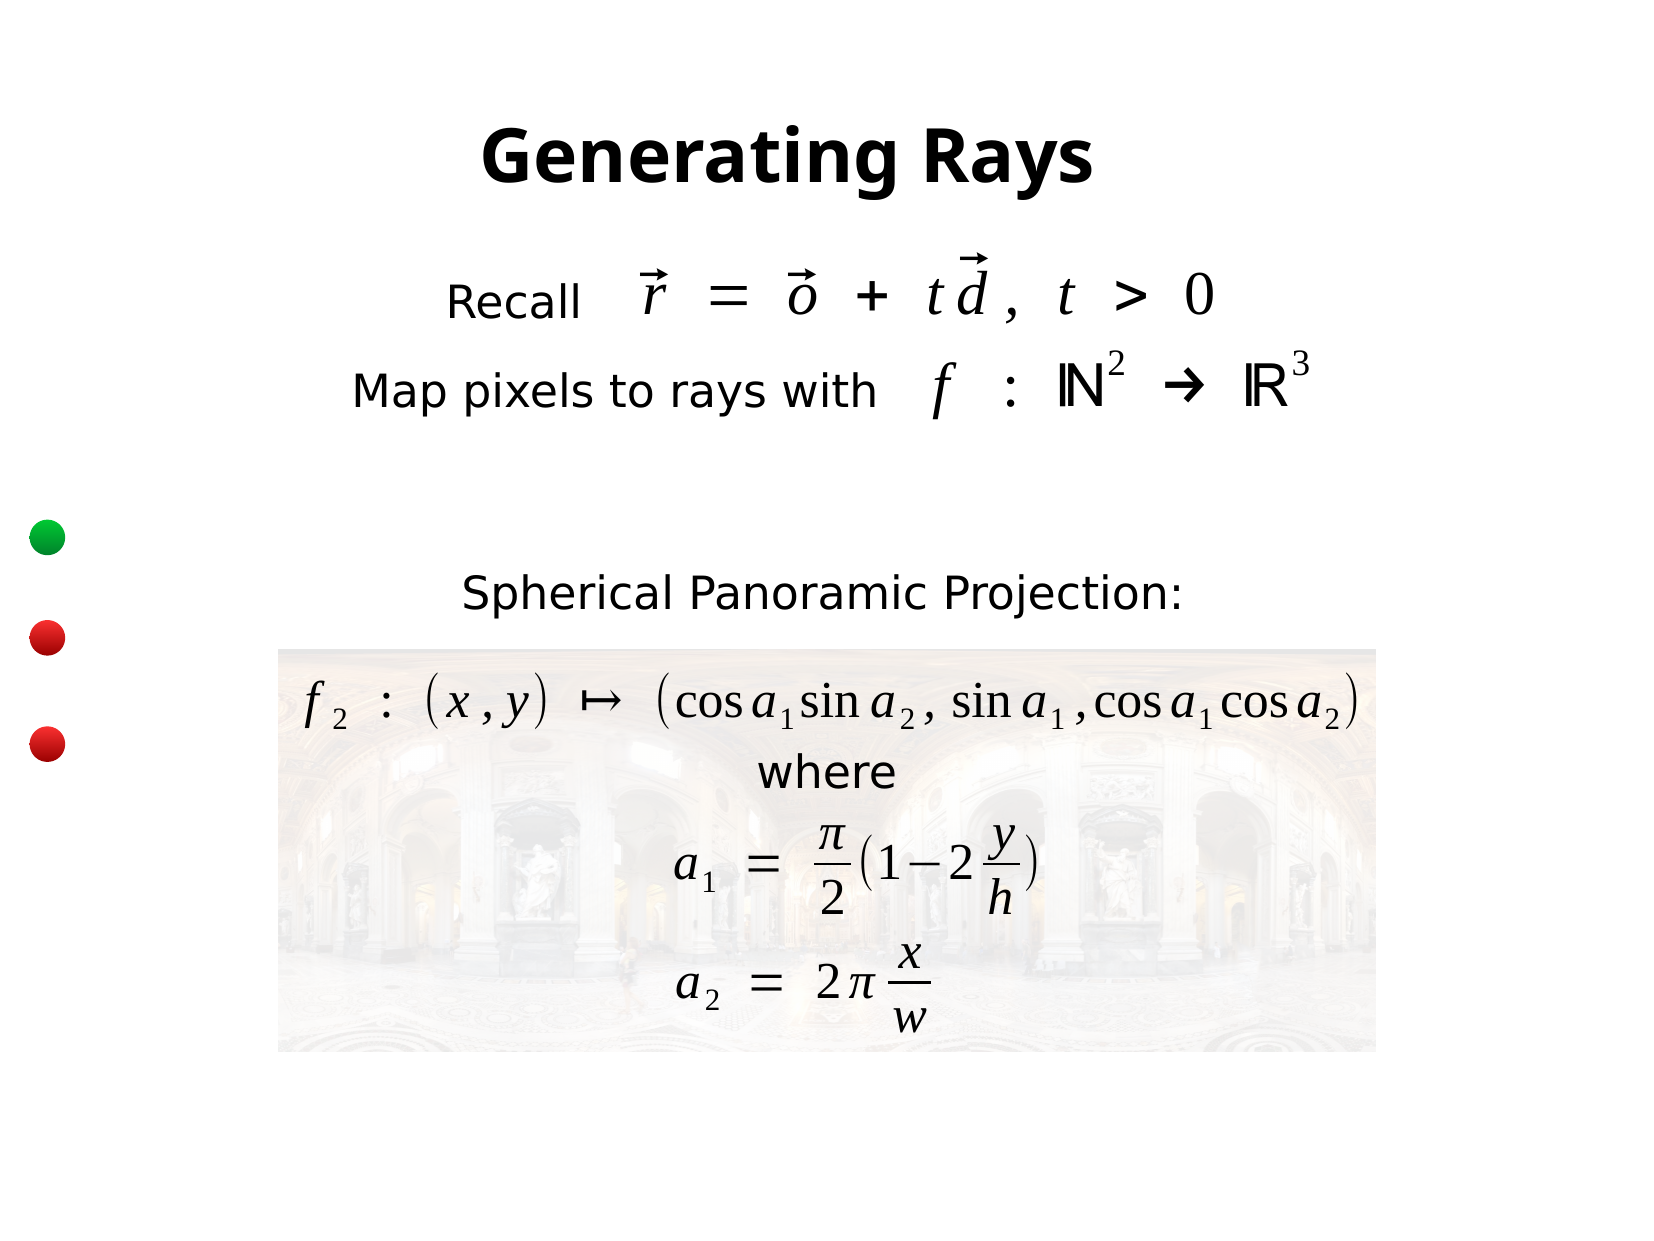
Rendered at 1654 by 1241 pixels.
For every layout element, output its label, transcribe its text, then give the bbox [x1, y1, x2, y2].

text_box [29, 726, 66, 762]
chart [665, 803, 1048, 1045]
text_box [218, 625, 1435, 1111]
text_box [29, 620, 66, 656]
text_box where [741, 738, 913, 807]
text_box [29, 519, 66, 556]
chart [287, 670, 1367, 738]
chart [631, 230, 1317, 427]
text_box Map pixels to rays with [336, 357, 894, 426]
text_box Spherical Panoramic Projection: [446, 559, 1207, 628]
text_box Recall [430, 268, 598, 337]
text_box Generating Rays [464, 94, 1190, 201]
